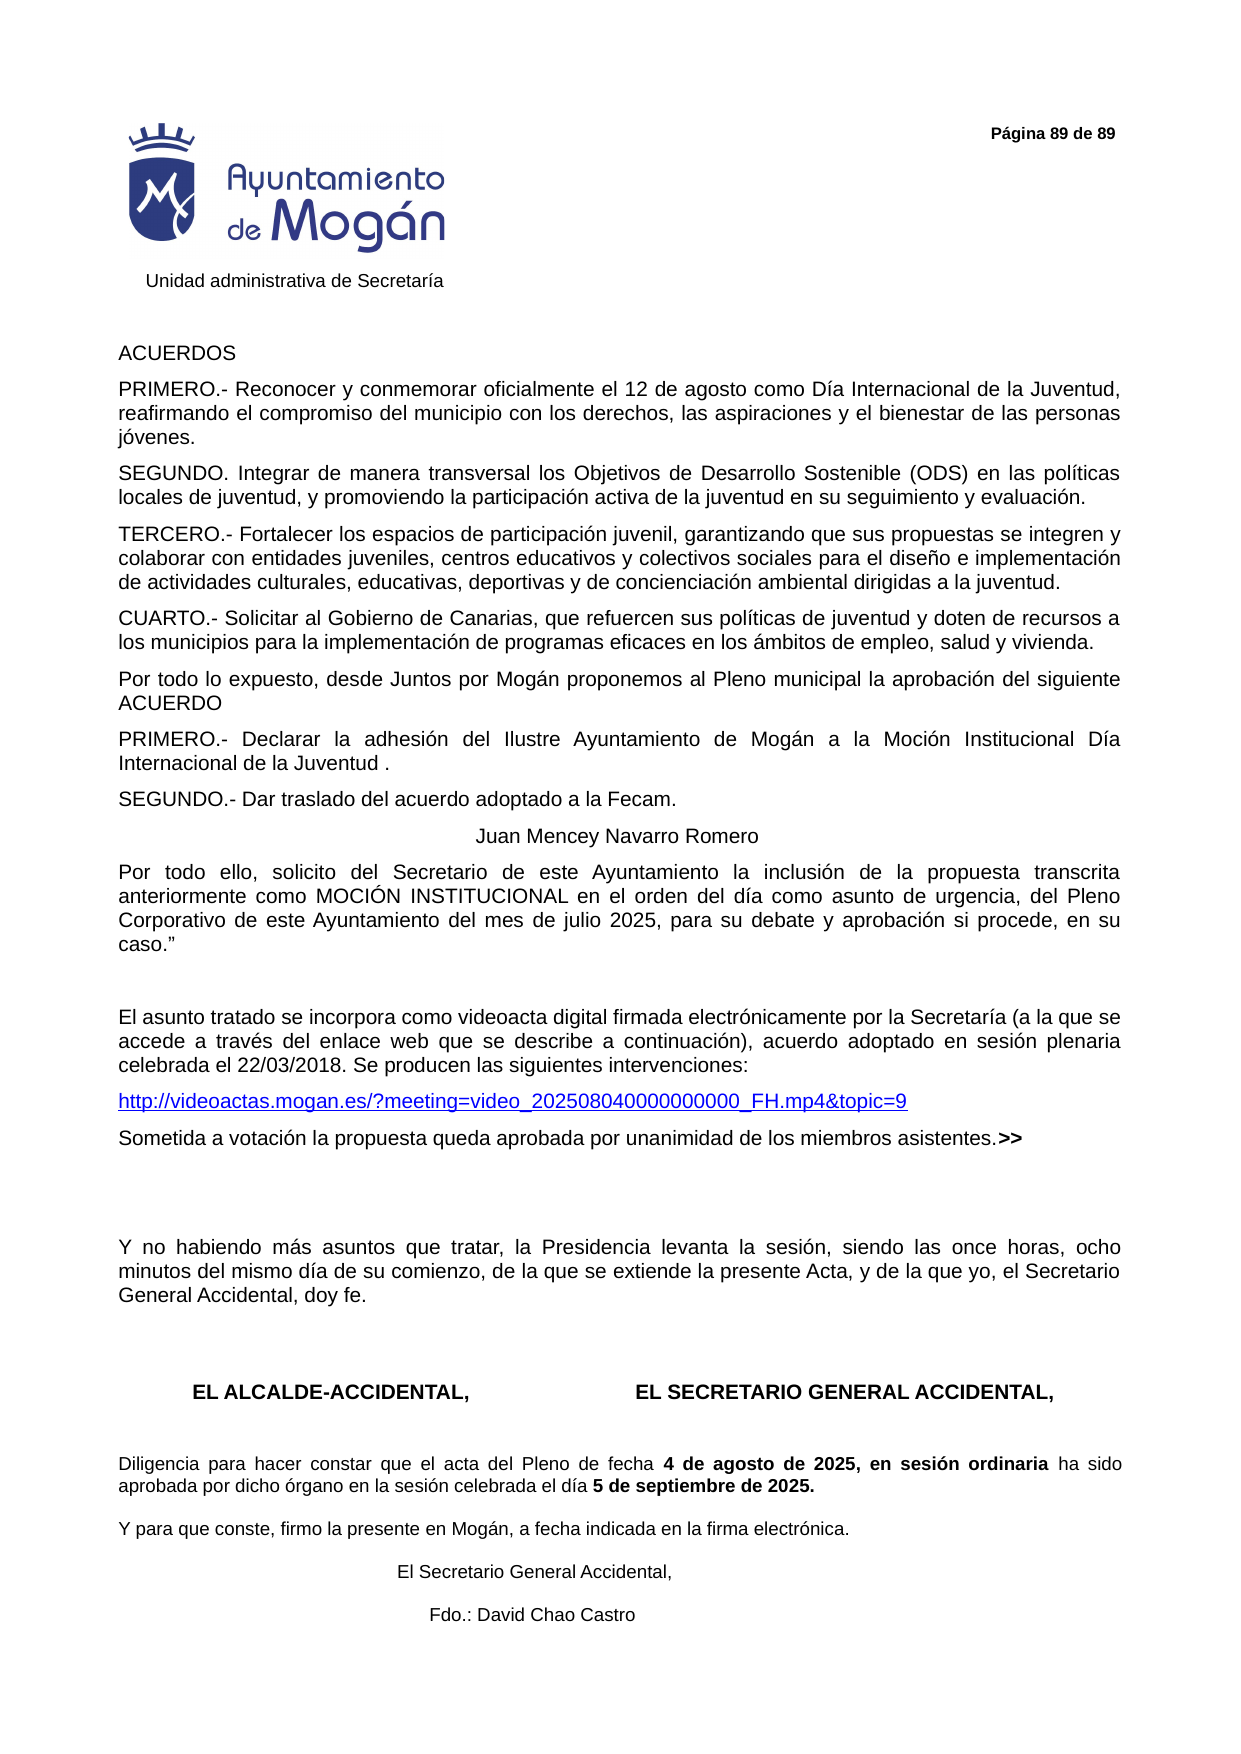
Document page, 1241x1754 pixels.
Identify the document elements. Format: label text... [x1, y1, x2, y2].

text Y no habiendo más asuntos que tratar, la Presidencia levanta la sesión, siendo las once horas, ocho minutos del mismo día de su comienzo, de la que se extiende la presente Acta, y de la que yo, el Secretario General Accidental, doy fe. [118, 1235, 1122, 1307]
text Y para que conste, firmo la presente en Mogán, a fecha indicada en la firma electrónica. [118, 1518, 1122, 1539]
text Diligencia para hacer constar que el acta del Pleno de fecha 4 de agosto de 2025, en sesión ordinaria ha sido aprobada por dicho órgano en la sesión celebrada el día 5 de septiembre de 2025. [118, 1453, 1122, 1496]
text Por todo lo expuesto, desde Juntos por Mogán proponemos al Pleno municipal la aprobación del siguiente ACUERDO [118, 666, 1122, 714]
text Juan Mencey Navarro Romero [118, 824, 1122, 848]
text SEGUNDO. Integrar de manera transversal los Objetivos de Desarrollo Sostenible (ODS) en las políticas locales de juventud, y promoviendo la participación activa de la juventud en su seguimiento y evaluación. [118, 461, 1122, 509]
text Por todo ello, solicito del Secretario de este Ayuntamiento la inclusión de la propuesta transcrita anteriormente como MOCIÓN INSTITUCIONAL en el orden del día como asunto de urgencia, del Pleno Corporativo de este Ayuntamiento del mes de julio 2025, para su debate y aprobación si procede, en su caso.” [118, 860, 1122, 956]
text El Secretario General Accidental, [118, 1561, 1122, 1582]
text PRIMERO.- Reconocer y conmemorar oficialmente el 12 de agosto como Día Internacional de la Juventud, reafirmando el compromiso del municipio con los derechos, las aspiraciones y el bienestar de las personas jóvenes. [118, 377, 1122, 449]
text ACUERDOS [118, 340, 1122, 364]
text CUARTO.- Solicitar al Gobierno de Canarias, que refuercen sus políticas de juventud y doten de recursos a los municipios para la implementación de programas eficaces en los ámbitos de empleo, salud y vivienda. [118, 606, 1122, 654]
text http://videoactas.mogan.es/?meeting=video_202508040000000000_FH.mp4&topic=9 [118, 1089, 1122, 1113]
text SEGUNDO.- Dar traslado del acuerdo adoptado a la Fecam. [118, 787, 1122, 811]
text Fdo.: David Chao Castro [118, 1604, 1122, 1625]
text TERCERO.- Fortalecer los espacios de participación juvenil, garantizando que sus propuestas se integren y colaborar con entidades juveniles, centros educativos y colectivos sociales para el diseño e implementación de actividades culturales, educativas, deportivas y de concienciación ambiental dirigidas a la juventud. [118, 522, 1122, 593]
text El asunto tratado se incorpora como videoacta digital firmada electrónicamente por la Secretaría (a la que se accede a través del enlace web que se describe a continuación), acuerdo adoptado en sesión plenaria celebrada el 22/03/2018. Se producen las siguientes intervenciones: [118, 1005, 1122, 1077]
text EL ALCALDE-ACCIDENTAL, EL SECRETARIO GENERAL ACCIDENTAL, [118, 1380, 1122, 1404]
text PRIMERO.- Declarar la adhesión del Ilustre Ayuntamiento de Mogán a la Moción Institucional Día Internacional de la Juventud . [118, 727, 1122, 775]
text Sometida a votación la propuesta queda aprobada por unanimidad de los miembros asistentes.>> [118, 1126, 1122, 1150]
picture [128, 123, 445, 259]
